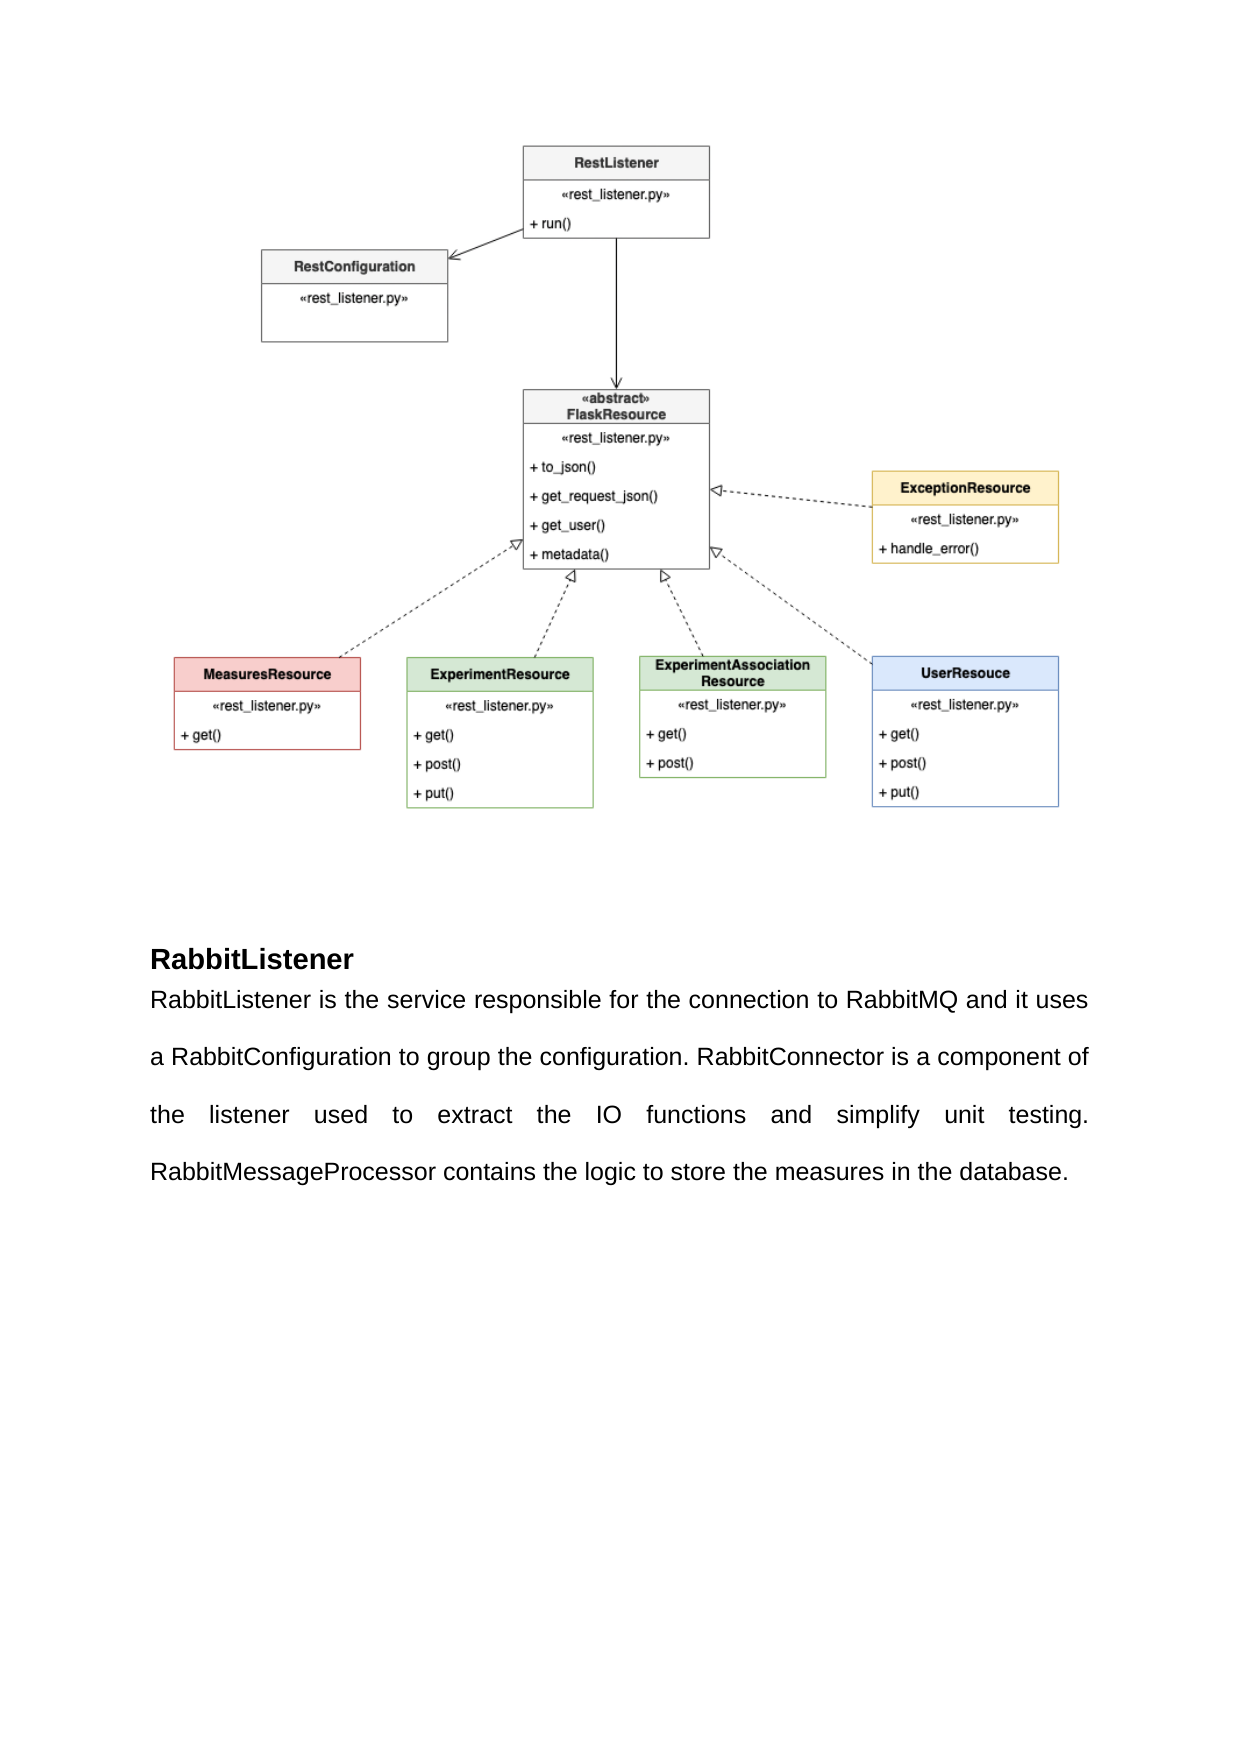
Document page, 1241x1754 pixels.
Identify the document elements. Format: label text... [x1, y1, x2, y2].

text RabbitListener is the service responsible for the connection to RabbitMQ and it uses a RabbitConfiguration to group the configuration. RabbitConnector is a component of the listener used to extract the IO functions and simplify unit testing. RabbitMessageProcessor contains the logic to store the measures in the database. [150, 985, 1091, 1186]
subtitle RabbitListener [150, 942, 1091, 976]
picture [168, 141, 1065, 812]
